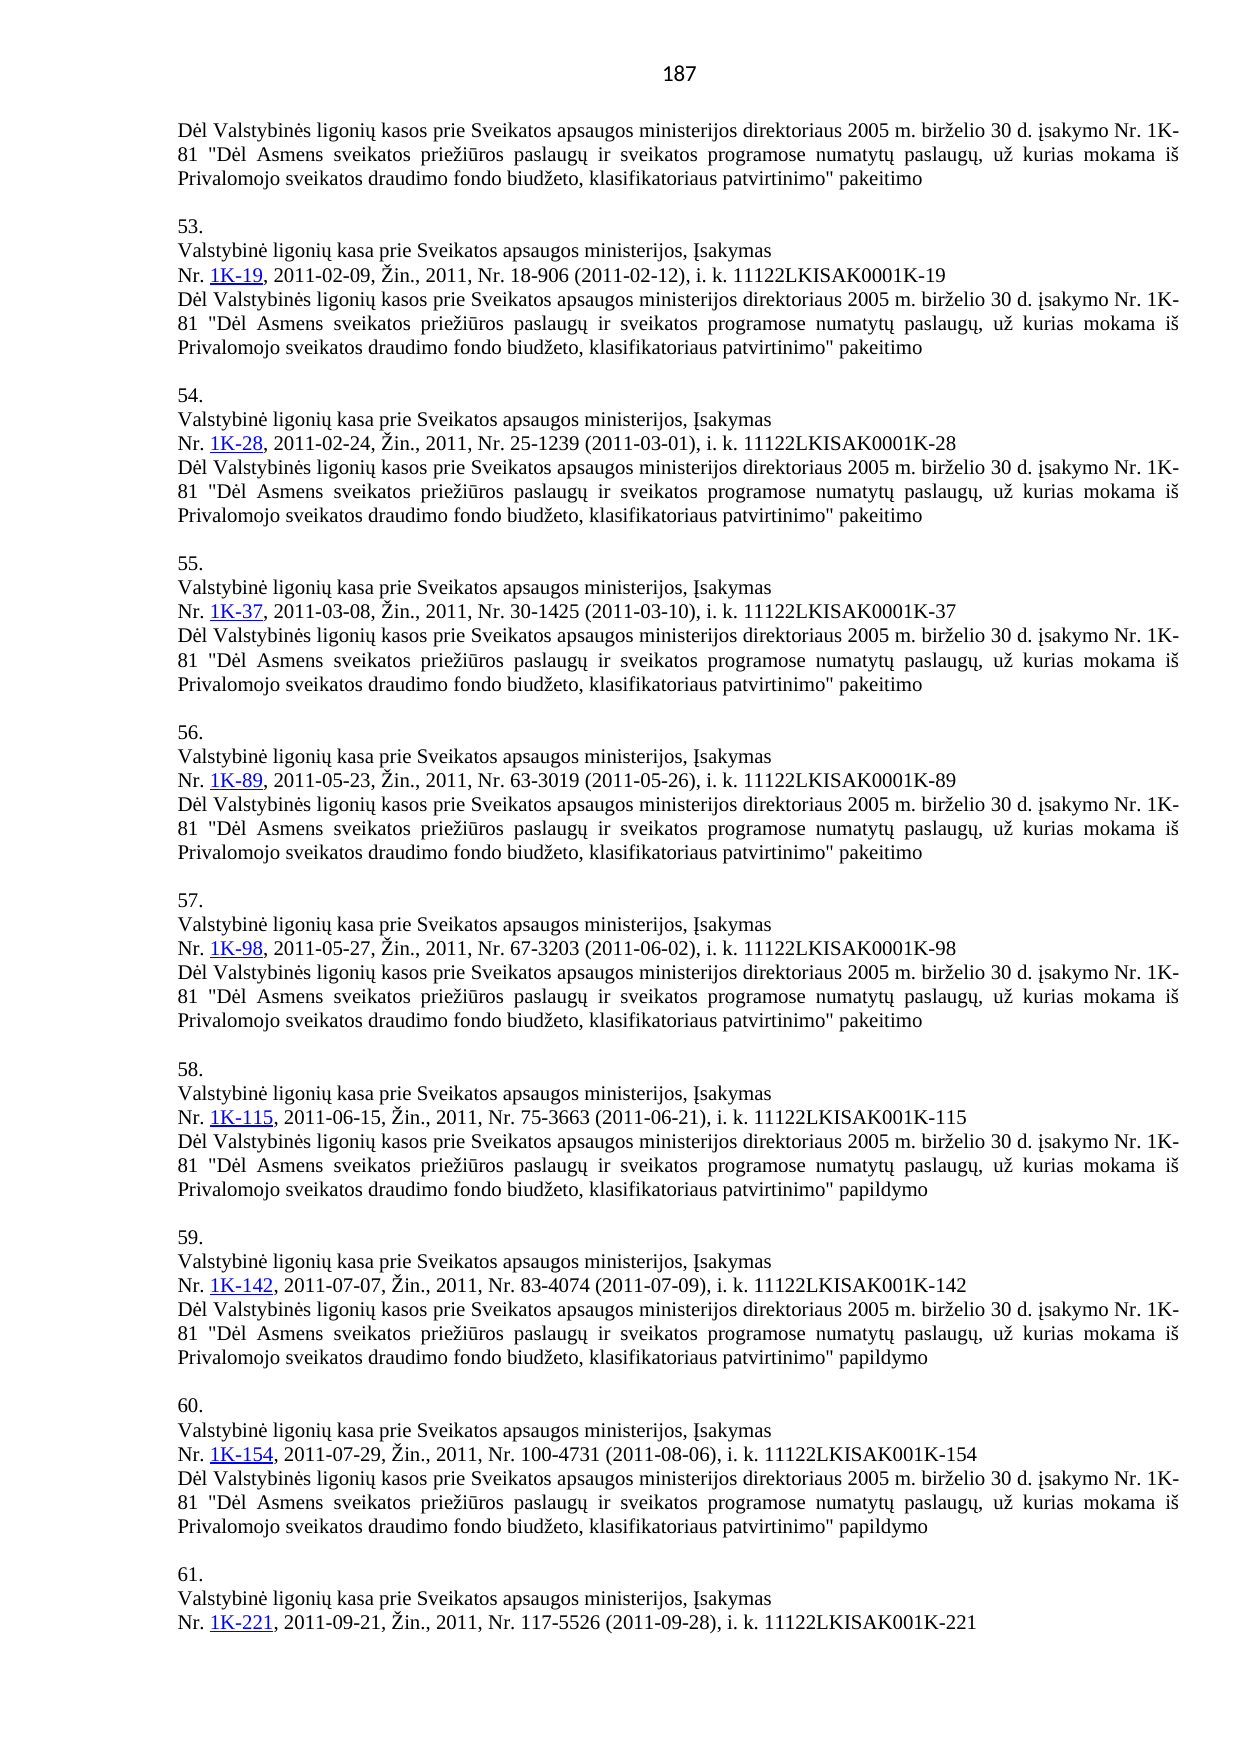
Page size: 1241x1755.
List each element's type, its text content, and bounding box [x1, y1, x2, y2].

text Dėl Valstybinės ligonių kasos prie Sveikatos apsaugos ministerijos direktoriaus 2005 m. birželio 30 d. įsakymo Nr. 1K-81 "Dėl Asmens sveikatos priežiūros paslaugų ir sveikatos programose numatytų paslaugų, už kurias mokama iš Privalomojo sveikatos draudimo fondo biudžeto, klasifikatoriaus patvirtinimo" pakeitimo [177, 455, 1181, 527]
text 61. [177, 1562, 1181, 1586]
text Nr. 1K-115, 2011-06-15, Žin., 2011, Nr. 75-3663 (2011-06-21), i. k. 11122LKISAK001K-115 [177, 1105, 1181, 1129]
text Nr. 1K-19, 2011-02-09, Žin., 2011, Nr. 18-906 (2011-02-12), i. k. 11122LKISAK0001K-19 [177, 262, 1181, 287]
text Valstybinė ligonių kasa prie Sveikatos apsaugos ministerijos, Įsakymas [177, 1417, 1181, 1442]
text Dėl Valstybinės ligonių kasos prie Sveikatos apsaugos ministerijos direktoriaus 2005 m. birželio 30 d. įsakymo Nr. 1K-81 "Dėl Asmens sveikatos priežiūros paslaugų ir sveikatos programose numatytų paslaugų, už kurias mokama iš Privalomojo sveikatos draudimo fondo biudžeto, klasifikatoriaus patvirtinimo" papildymo [177, 1466, 1181, 1538]
text Nr. 1K-89, 2011-05-23, Žin., 2011, Nr. 63-3019 (2011-05-26), i. k. 11122LKISAK0001K-89 [177, 768, 1181, 792]
text Valstybinė ligonių kasa prie Sveikatos apsaugos ministerijos, Įsakymas [177, 238, 1181, 262]
text Nr. 1K-154, 2011-07-29, Žin., 2011, Nr. 100-4731 (2011-08-06), i. k. 11122LKISAK001K-154 [177, 1442, 1181, 1466]
text 58. [177, 1057, 1181, 1081]
text Nr. 1K-98, 2011-05-27, Žin., 2011, Nr. 67-3203 (2011-06-02), i. k. 11122LKISAK0001K-98 [177, 936, 1181, 960]
text Valstybinė ligonių kasa prie Sveikatos apsaugos ministerijos, Įsakymas [177, 407, 1181, 431]
text 53. [177, 214, 1181, 238]
text Valstybinė ligonių kasa prie Sveikatos apsaugos ministerijos, Įsakymas [177, 1249, 1181, 1273]
text 57. [177, 888, 1181, 912]
text 54. [177, 383, 1181, 407]
text 56. [177, 720, 1181, 744]
text Valstybinė ligonių kasa prie Sveikatos apsaugos ministerijos, Įsakymas [177, 912, 1181, 936]
text Nr. 1K-28, 2011-02-24, Žin., 2011, Nr. 25-1239 (2011-03-01), i. k. 11122LKISAK0001K-28 [177, 431, 1181, 455]
text Dėl Valstybinės ligonių kasos prie Sveikatos apsaugos ministerijos direktoriaus 2005 m. birželio 30 d. įsakymo Nr. 1K-81 "Dėl Asmens sveikatos priežiūros paslaugų ir sveikatos programose numatytų paslaugų, už kurias mokama iš Privalomojo sveikatos draudimo fondo biudžeto, klasifikatoriaus patvirtinimo" papildymo [177, 1297, 1181, 1369]
text Dėl Valstybinės ligonių kasos prie Sveikatos apsaugos ministerijos direktoriaus 2005 m. birželio 30 d. įsakymo Nr. 1K-81 "Dėl Asmens sveikatos priežiūros paslaugų ir sveikatos programose numatytų paslaugų, už kurias mokama iš Privalomojo sveikatos draudimo fondo biudžeto, klasifikatoriaus patvirtinimo" papildymo [177, 1129, 1181, 1201]
text 60. [177, 1393, 1181, 1417]
text Nr. 1K-221, 2011-09-21, Žin., 2011, Nr. 117-5526 (2011-09-28), i. k. 11122LKISAK001K-221 [177, 1610, 1181, 1634]
text Valstybinė ligonių kasa prie Sveikatos apsaugos ministerijos, Įsakymas [177, 744, 1181, 768]
text Dėl Valstybinės ligonių kasos prie Sveikatos apsaugos ministerijos direktoriaus 2005 m. birželio 30 d. įsakymo Nr. 1K-81 "Dėl Asmens sveikatos priežiūros paslaugų ir sveikatos programose numatytų paslaugų, už kurias mokama iš Privalomojo sveikatos draudimo fondo biudžeto, klasifikatoriaus patvirtinimo" pakeitimo [177, 792, 1181, 864]
text Dėl Valstybinės ligonių kasos prie Sveikatos apsaugos ministerijos direktoriaus 2005 m. birželio 30 d. įsakymo Nr. 1K-81 "Dėl Asmens sveikatos priežiūros paslaugų ir sveikatos programose numatytų paslaugų, už kurias mokama iš Privalomojo sveikatos draudimo fondo biudžeto, klasifikatoriaus patvirtinimo" pakeitimo [177, 623, 1181, 696]
text Nr. 1K-37, 2011-03-08, Žin., 2011, Nr. 30-1425 (2011-03-10), i. k. 11122LKISAK0001K-37 [177, 599, 1181, 623]
text Nr. 1K-142, 2011-07-07, Žin., 2011, Nr. 83-4074 (2011-07-09), i. k. 11122LKISAK001K-142 [177, 1273, 1181, 1297]
text Dėl Valstybinės ligonių kasos prie Sveikatos apsaugos ministerijos direktoriaus 2005 m. birželio 30 d. įsakymo Nr. 1K-81 "Dėl Asmens sveikatos priežiūros paslaugų ir sveikatos programose numatytų paslaugų, už kurias mokama iš Privalomojo sveikatos draudimo fondo biudžeto, klasifikatoriaus patvirtinimo" pakeitimo [177, 287, 1181, 359]
text Dėl Valstybinės ligonių kasos prie Sveikatos apsaugos ministerijos direktoriaus 2005 m. birželio 30 d. įsakymo Nr. 1K-81 "Dėl Asmens sveikatos priežiūros paslaugų ir sveikatos programose numatytų paslaugų, už kurias mokama iš Privalomojo sveikatos draudimo fondo biudžeto, klasifikatoriaus patvirtinimo" pakeitimo [177, 960, 1181, 1032]
text Dėl Valstybinės ligonių kasos prie Sveikatos apsaugos ministerijos direktoriaus 2005 m. birželio 30 d. įsakymo Nr. 1K-81 "Dėl Asmens sveikatos priežiūros paslaugų ir sveikatos programose numatytų paslaugų, už kurias mokama iš Privalomojo sveikatos draudimo fondo biudžeto, klasifikatoriaus patvirtinimo" pakeitimo [177, 118, 1181, 190]
text Valstybinė ligonių kasa prie Sveikatos apsaugos ministerijos, Įsakymas [177, 1586, 1181, 1610]
text Valstybinė ligonių kasa prie Sveikatos apsaugos ministerijos, Įsakymas [177, 1081, 1181, 1105]
text 59. [177, 1225, 1181, 1249]
text Valstybinė ligonių kasa prie Sveikatos apsaugos ministerijos, Įsakymas [177, 575, 1181, 599]
text 55. [177, 551, 1181, 575]
